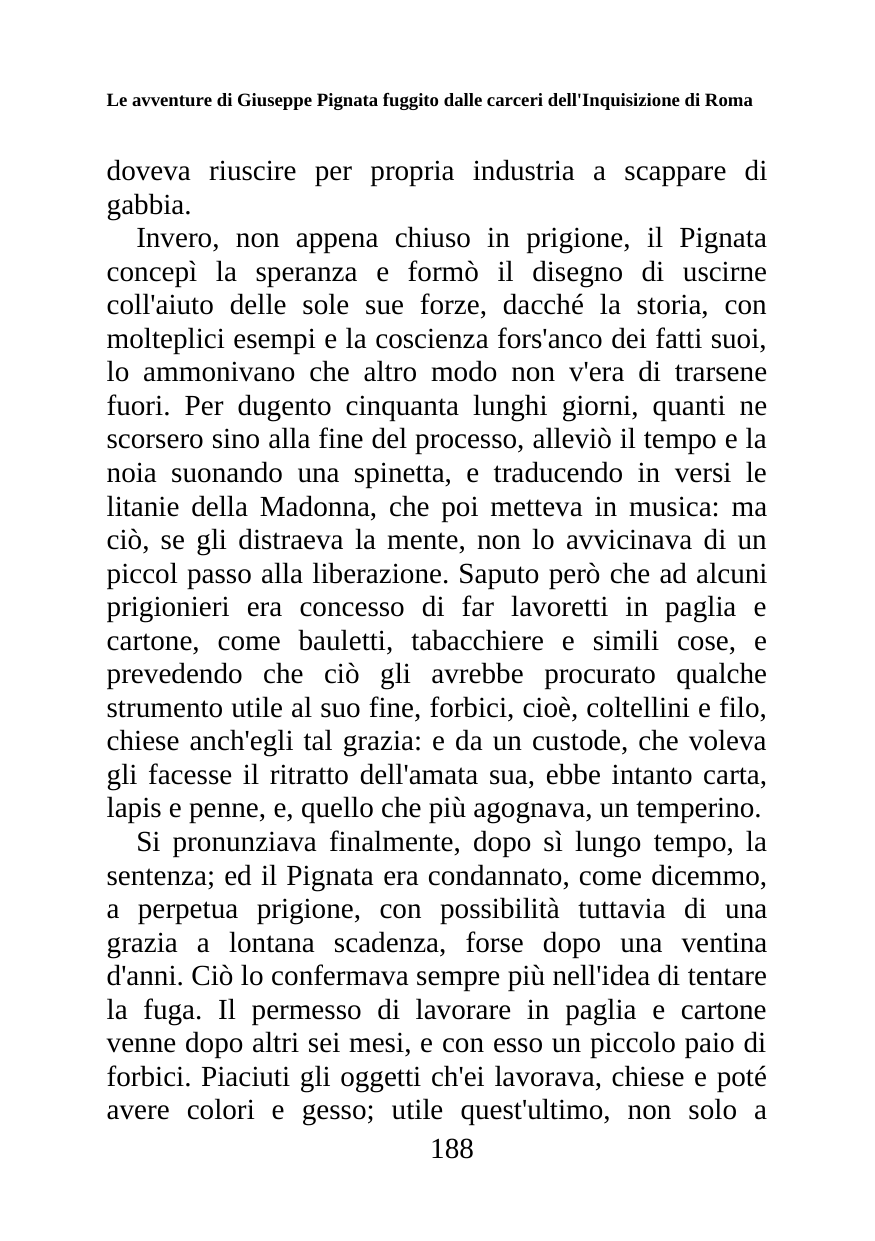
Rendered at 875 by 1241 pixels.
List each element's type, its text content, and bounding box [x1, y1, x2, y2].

text doveva riuscire per propria industria a scappare di gabbia. [106, 153, 768, 220]
text Invero, non appena chiuso in prigione, il Pignata concepì la speranza e formò il disegno di uscirne coll'aiuto delle sole sue forze, dacché la storia, con molteplici esempi e la coscienza fors'anco dei fatti suoi, lo ammonivano che altro modo non v'era di trarsene fuori. Per dugento cinquanta lunghi giorni, quanti ne scorsero sino alla fine del processo, alleviò il tempo e la noia suonando una spinetta, e traducendo in versi le litanie della Madonna, che poi metteva in musica: ma ciò, se gli distraeva la mente, non lo avvicinava di un piccol passo alla liberazione. Saputo però che ad alcuni prigionieri era concesso di far lavoretti in paglia e cartone, come bauletti, tabacchiere e simili cose, e prevedendo che ciò gli avrebbe procurato qualche strumento utile al suo fine, forbici, cioè, coltellini e filo, chiese anch'egli tal grazia: e da un custode, che voleva gli facesse il ritratto dell'amata sua, ebbe intanto carta, lapis e penne, e, quello che più agognava, un temperino. [106, 220, 768, 824]
text Si pronunziava finalmente, dopo sì lungo tempo, la sentenza; ed il Pignata era condannato, come dicemmo, a perpetua prigione, con possibilità tuttavia di una grazia a lontana scadenza, forse dopo una ventina d'anni. Ciò lo confermava sempre più nell'idea di tentare la fuga. Il permesso di lavorare in paglia e cartone venne dopo altri sei mesi, e con esso un piccolo paio di forbici. Piaciuti gli oggetti ch'ei lavorava, chiese e poté avere colori e gesso; utile quest'ultimo, non solo a [106, 824, 768, 1126]
